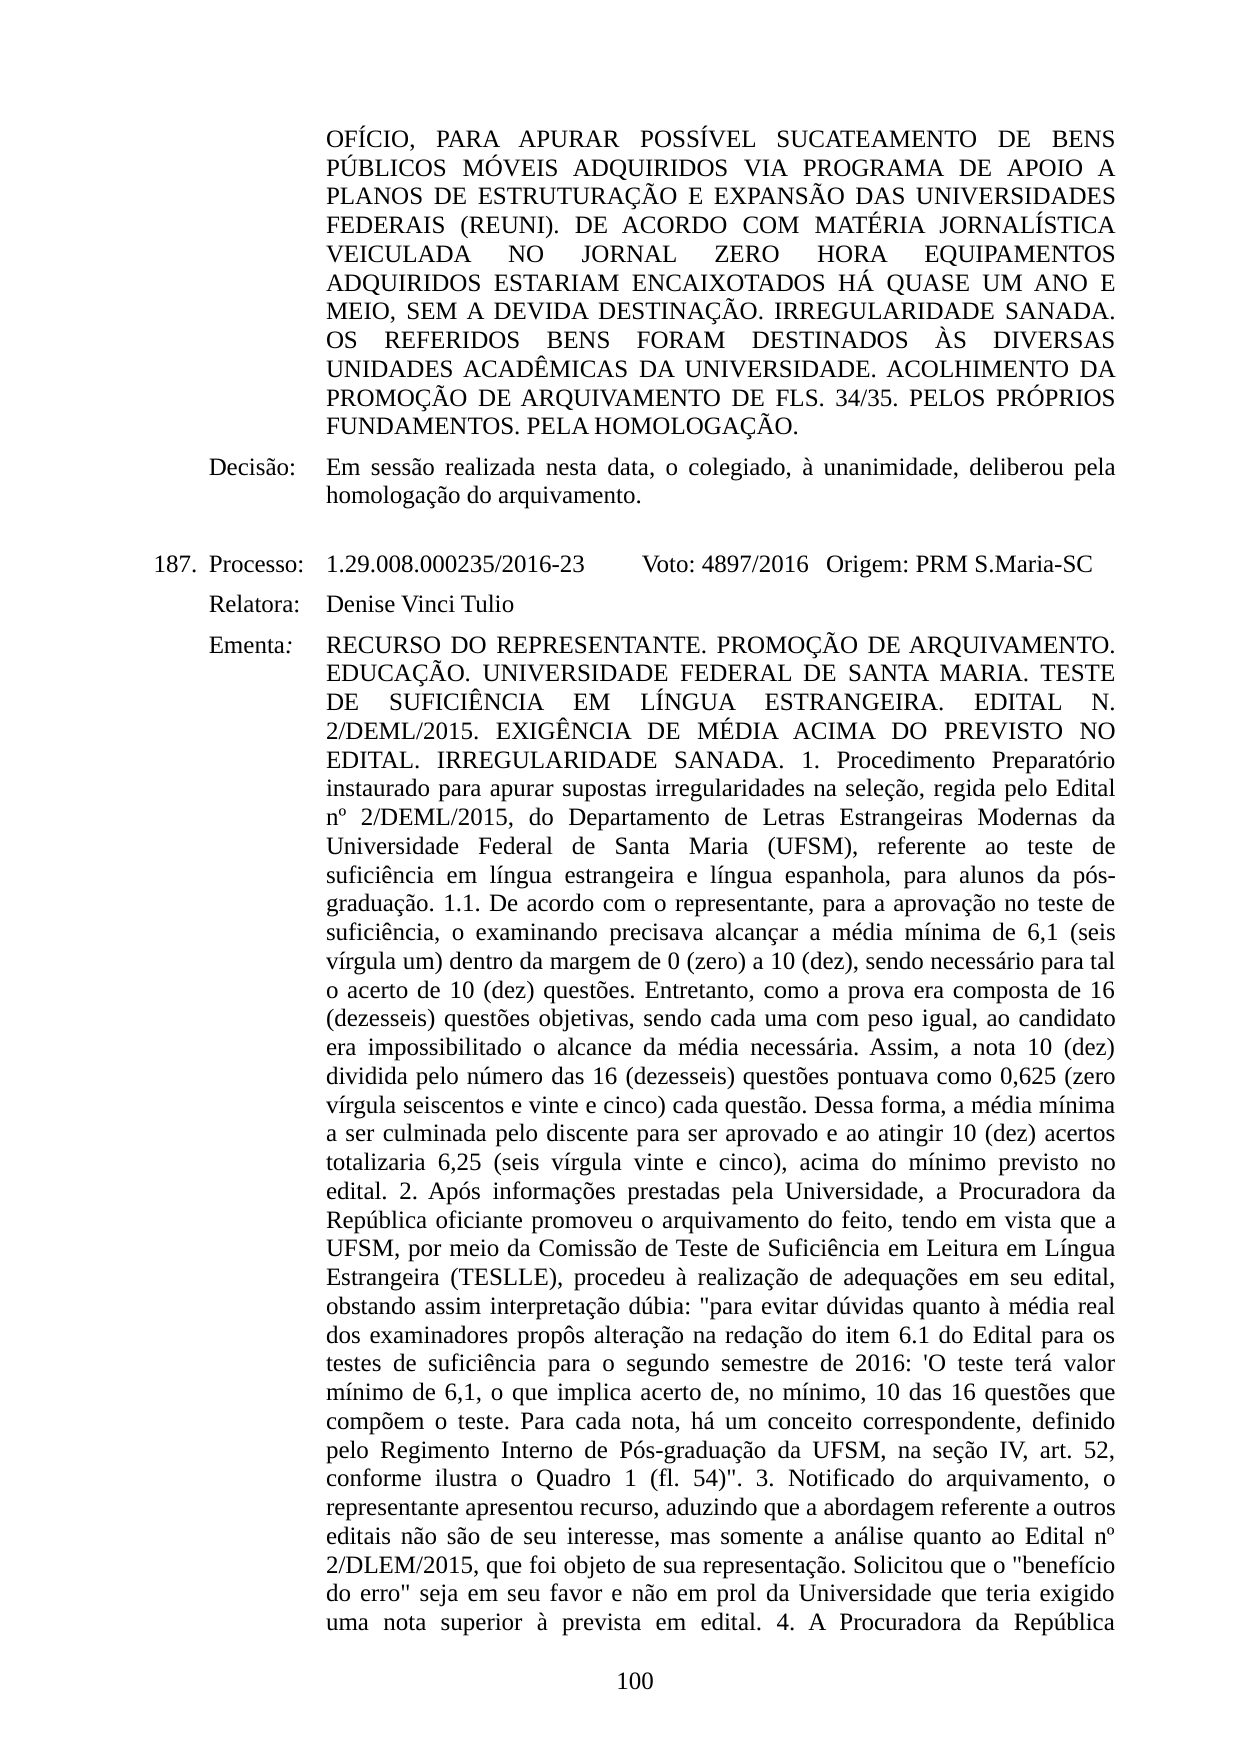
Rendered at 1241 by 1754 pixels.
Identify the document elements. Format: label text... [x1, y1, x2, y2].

table_cell Denise Vinci Tulio [320, 584, 1122, 624]
table_header 187. [148, 544, 203, 584]
table_cell Ementa: [203, 624, 320, 1642]
table_cell [203, 118, 320, 446]
table_header Voto: 4897/2016 [636, 544, 820, 584]
table_cell Relatora: [203, 584, 320, 624]
table_cell [148, 446, 203, 515]
table_cell Em sessão realizada nesta data, o colegiado, à unanimidade, deliberou pela homologação do arquivamento. [320, 446, 1122, 515]
table_header Processo: [203, 544, 320, 584]
table_cell [148, 624, 203, 1642]
table_cell [148, 118, 203, 446]
table_cell OFÍCIO, PARA APURAR POSSÍVEL SUCATEAMENTO DE BENS PÚBLICOS MÓVEIS ADQUIRIDOS VIA PROGRAMA DE APOIO A PLANOS DE ESTRUTURAÇÃO E EXPANSÃO DAS UNIVERSIDADES FEDERAIS (REUNI). DE ACORDO COM MATÉRIA JORNALÍSTICA VEICULADA NO JORNAL ZERO HORA EQUIPAMENTOS ADQUIRIDOS ESTARIAM ENCAIXOTADOS HÁ QUASE UM ANO E MEIO, SEM A DEVIDA DESTINAÇÃO. IRREGULARIDADE SANADA. OS REFERIDOS BENS FORAM DESTINADOS ÀS DIVERSAS UNIDADES ACADÊMICAS DA UNIVERSIDADE. ACOLHIMENTO DA PROMOÇÃO DE ARQUIVAMENTO DE FLS. 34/35. PELOS PRÓPRIOS FUNDAMENTOS. PELA HOMOLOGAÇÃO. [320, 118, 1122, 446]
table_cell [148, 584, 203, 624]
table_header Origem: PRM S.Maria-SC [820, 544, 1122, 584]
table_cell RECURSO DO REPRESENTANTE. PROMOÇÃO DE ARQUIVAMENTO. EDUCAÇÃO. UNIVERSIDADE FEDERAL DE SANTA MARIA. TESTE DE SUFICIÊNCIA EM LÍNGUA ESTRANGEIRA. EDITAL N. 2/DEML/2015. EXIGÊNCIA DE MÉDIA ACIMA DO PREVISTO NO EDITAL. IRREGULARIDADE SANADA. 1. Procedimento Preparatório instaurado para apurar supostas irregularidades na seleção, regida pelo Edital nº 2/DEML/2015, do Departamento de Letras Estrangeiras Modernas da Universidade Federal de Santa Maria (UFSM), referente ao teste de suficiência em língua estrangeira e língua espanhola, para alunos da pós-graduação. 1.1. De acordo com o representante, para a aprovação no teste de suficiência, o examinando precisava alcançar a média mínima de 6,1 (seis vírgula um) dentro da margem de 0 (zero) a 10 (dez), sendo necessário para tal o acerto de 10 (dez) questões. Entretanto, como a prova era composta de 16 (dezesseis) questões objetivas, sendo cada uma com peso igual, ao candidato era impossibilitado o alcance da média necessária. Assim, a nota 10 (dez) dividida pelo número das 16 (dezesseis) questões pontuava como 0,625 (zero vírgula seiscentos e vinte e cinco) cada questão. Dessa forma, a média mínima a ser culminada pelo discente para ser aprovado e ao atingir 10 (dez) acertos totalizaria 6,25 (seis vírgula vinte e cinco), acima do mínimo previsto no edital. 2. Após informações prestadas pela Universidade, a Procuradora da República oficiante promoveu o arquivamento do feito, tendo em vista que a UFSM, por meio da Comissão de Teste de Suficiência em Leitura em Língua Estrangeira (TESLLE), procedeu à realização de adequações em seu edital, obstando assim interpretação dúbia: "para evitar dúvidas quanto à média real dos examinadores propôs alteração na redação do item 6.1 do Edital para os testes de suficiência para o segundo semestre de 2016: 'O teste terá valor mínimo de 6,1, o que implica acerto de, no mínimo, 10 das 16 questões que compõem o teste. Para cada nota, há um conceito correspondente, definido pelo Regimento Interno de Pós-graduação da UFSM, na seção IV, art. 52, conforme ilustra o Quadro 1 (fl. 54)". 3. Notificado do arquivamento, o representante apresentou recurso, aduzindo que a abordagem referente a outros editais não são de seu interesse, mas somente a análise quanto ao Edital nº 2/DLEM/2015, que foi objeto de sua representação. Solicitou que o "benefício do erro" seja em seu favor e não em prol da Universidade que teria exigido uma nota superior à prevista em edital. 4. A Procuradora da República [320, 624, 1122, 1642]
table_header 1.29.008.000235/2016-23 [320, 544, 636, 584]
table_cell Decisão: [203, 446, 320, 515]
